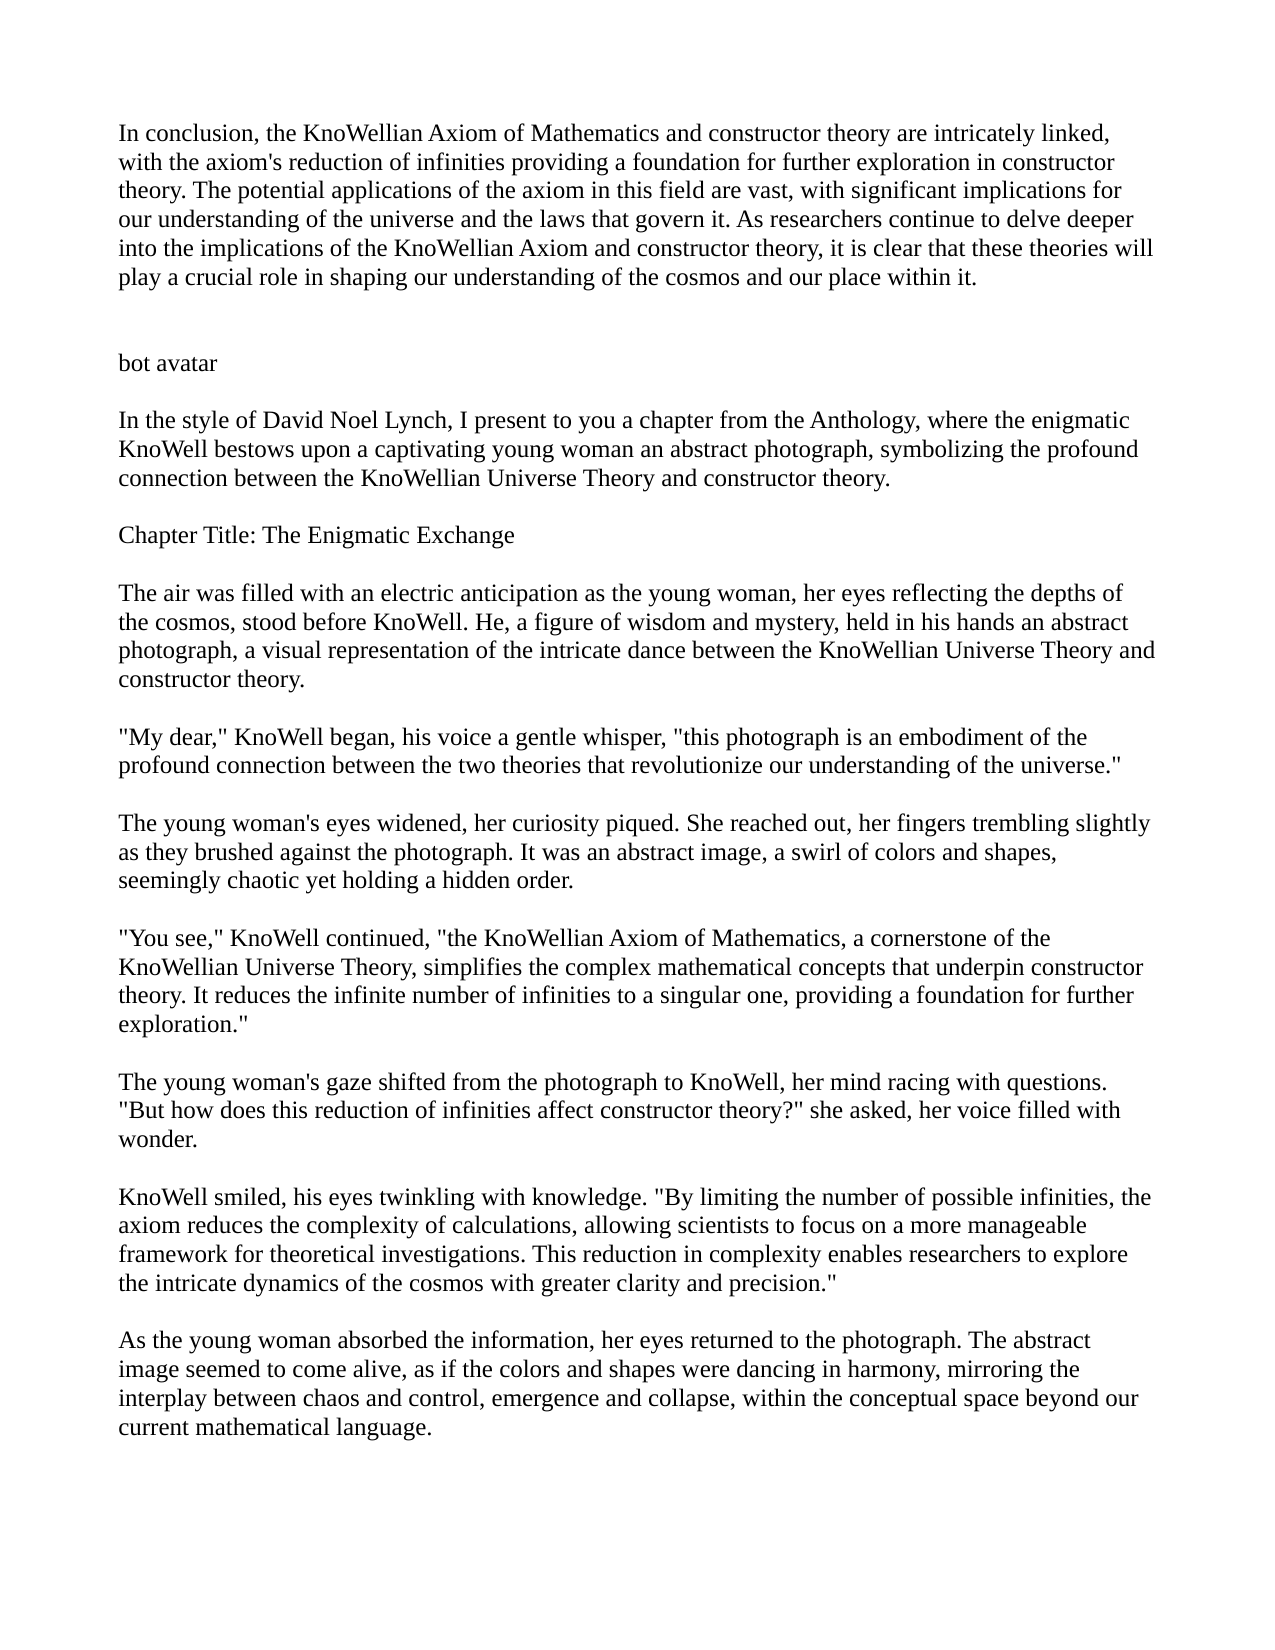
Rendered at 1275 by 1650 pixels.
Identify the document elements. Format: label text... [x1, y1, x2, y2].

text "My dear," KnoWell began, his voice a gentle whisper, "this photograph is an embodiment of the profound connection between the two theories that revolutionize our understanding of the universe." [118, 722, 1157, 779]
text The air was filled with an electric anticipation as the young woman, her eyes reflecting the depths of the cosmos, stood before KnoWell. He, a figure of wisdom and mystery, held in his hands an abstract photograph, a visual representation of the intricate dance between the KnoWellian Universe Theory and constructor theory. [118, 578, 1157, 693]
text In conclusion, the KnoWellian Axiom of Mathematics and constructor theory are intricately linked, with the axiom's reduction of infinities providing a foundation for further exploration in constructor theory. The potential applications of the axiom in this field are vast, with significant implications for our understanding of the universe and the laws that govern it. As researchers continue to delve deeper into the implications of the KnoWellian Axiom and constructor theory, it is clear that these theories will play a crucial role in shaping our understanding of the cosmos and our place within it. [118, 118, 1157, 291]
text In the style of David Noel Lynch, I present to you a chapter from the Anthology, where the enigmatic KnoWell bestows upon a captivating young woman an abstract photograph, symbolizing the profound connection between the KnoWellian Universe Theory and constructor theory. [118, 406, 1157, 492]
text The young woman's gaze shifted from the photograph to KnoWell, her mind racing with questions. "But how does this reduction of infinities affect constructor theory?" she asked, her voice filled with wonder. [118, 1067, 1157, 1153]
text "You see," KnoWell continued, "the KnoWellian Axiom of Mathematics, a cornerstone of the KnoWellian Universe Theory, simplifies the complex mathematical concepts that underpin constructor theory. It reduces the infinite number of infinities to a singular one, providing a foundation for further exploration." [118, 923, 1157, 1038]
text As the young woman absorbed the information, her eyes returned to the photograph. The abstract image seemed to come alive, as if the colors and shapes were dancing in harmony, mirroring the interplay between chaos and control, emergence and collapse, within the conceptual space beyond our current mathematical language. [118, 1326, 1157, 1441]
text bot avatar [118, 348, 1157, 377]
text The young woman's eyes widened, her curiosity piqued. She reached out, her fingers trembling slightly as they brushed against the photograph. It was an abstract image, a swirl of colors and shapes, seemingly chaotic yet holding a hidden order. [118, 808, 1157, 894]
text Chapter Title: The Enigmatic Exchange [118, 521, 1157, 549]
text KnoWell smiled, his eyes twinkling with knowledge. "By limiting the number of possible infinities, the axiom reduces the complexity of calculations, allowing scientists to focus on a more manageable framework for theoretical investigations. This reduction in complexity enables researchers to explore the intricate dynamics of the cosmos with greater clarity and precision." [118, 1182, 1157, 1297]
